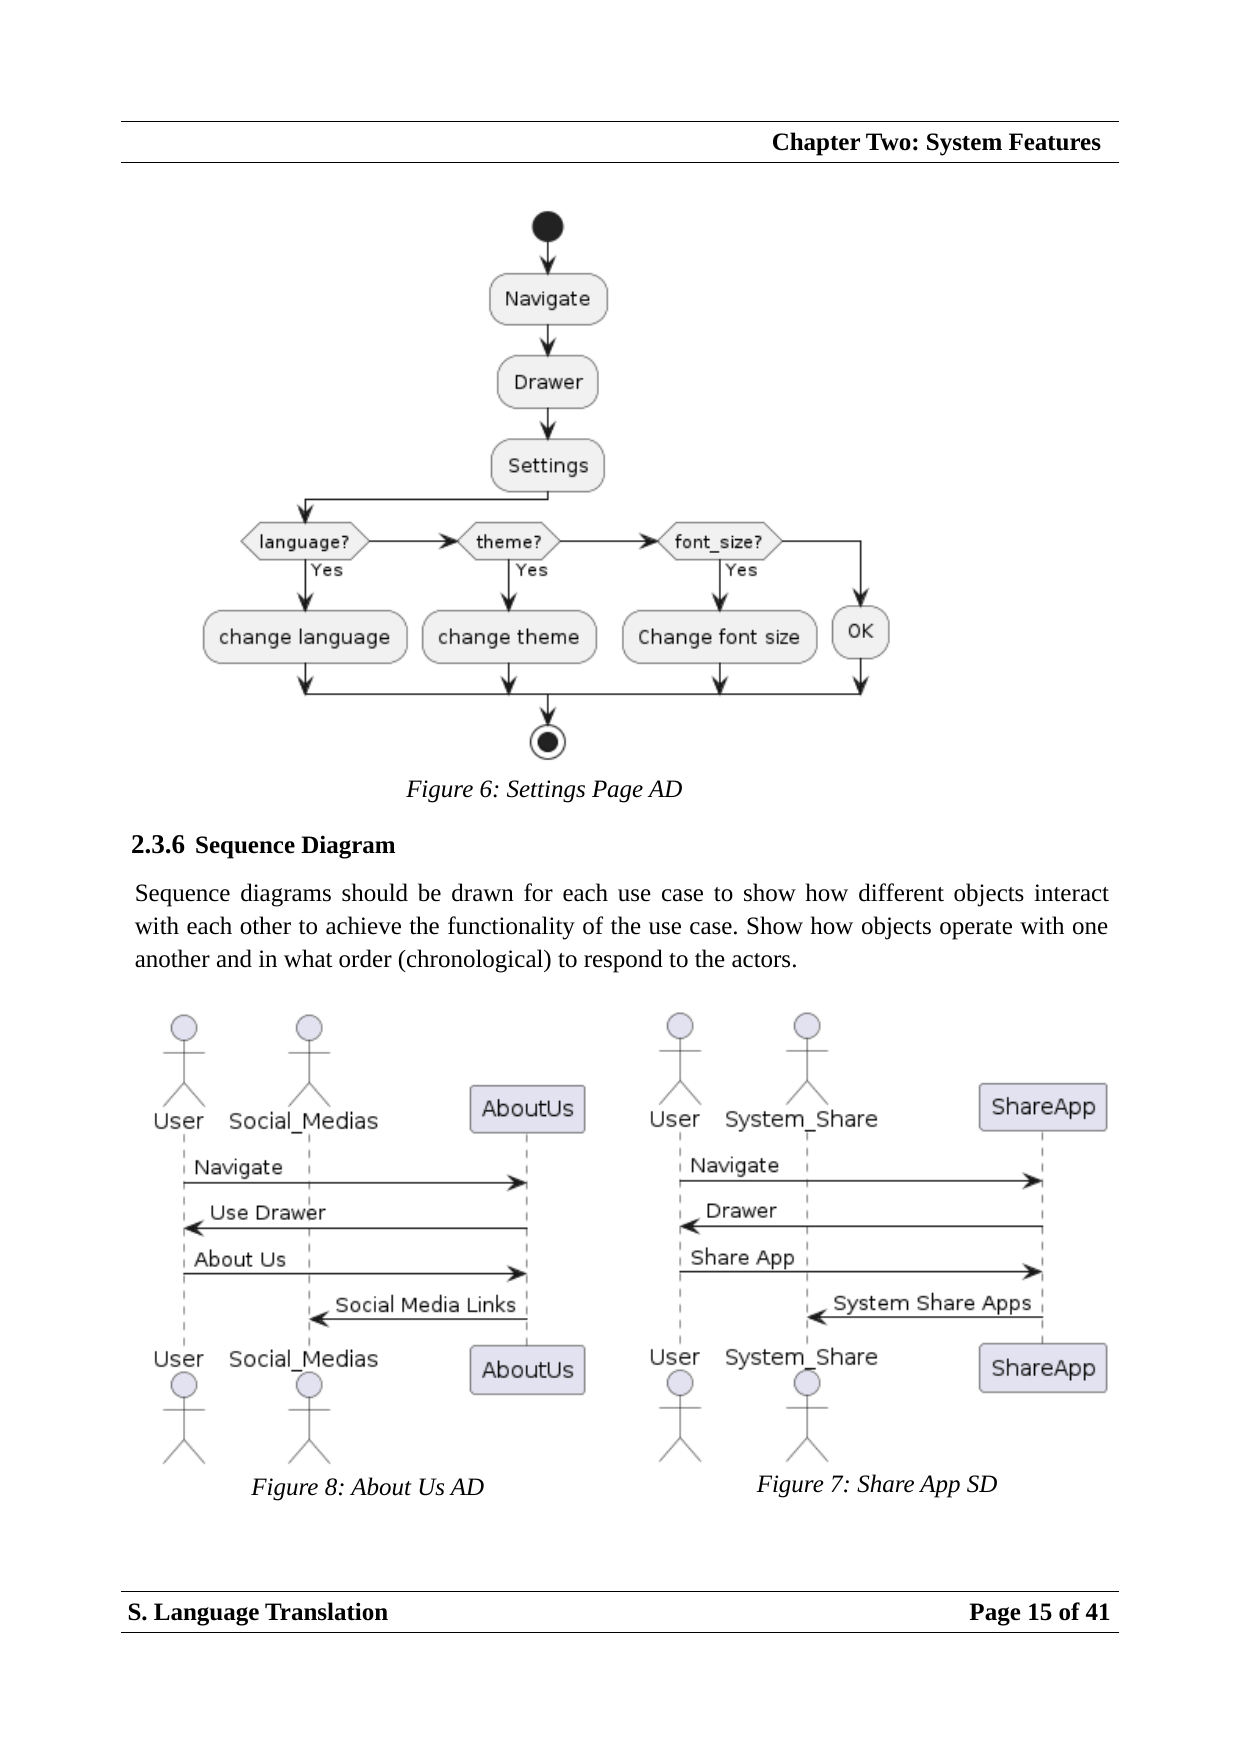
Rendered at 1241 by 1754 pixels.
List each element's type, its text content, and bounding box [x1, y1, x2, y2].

picture [146, 1007, 592, 1472]
picture [186, 197, 904, 774]
text Figure 7: Share App SD [643, 1470, 1113, 1501]
subtitle Sequence Diagram [121, 826, 1119, 863]
text Figure 8: About Us AD [146, 1472, 591, 1503]
text Sequence diagrams should be drawn for each use case to show how different objects interact with each other to achieve the functionality of the use case. Show how objects operate with one another and in what order (chronological) to respond to the actors. [132, 875, 1113, 973]
picture [642, 1005, 1114, 1470]
text Figure 6: Settings Page AD [187, 774, 904, 806]
